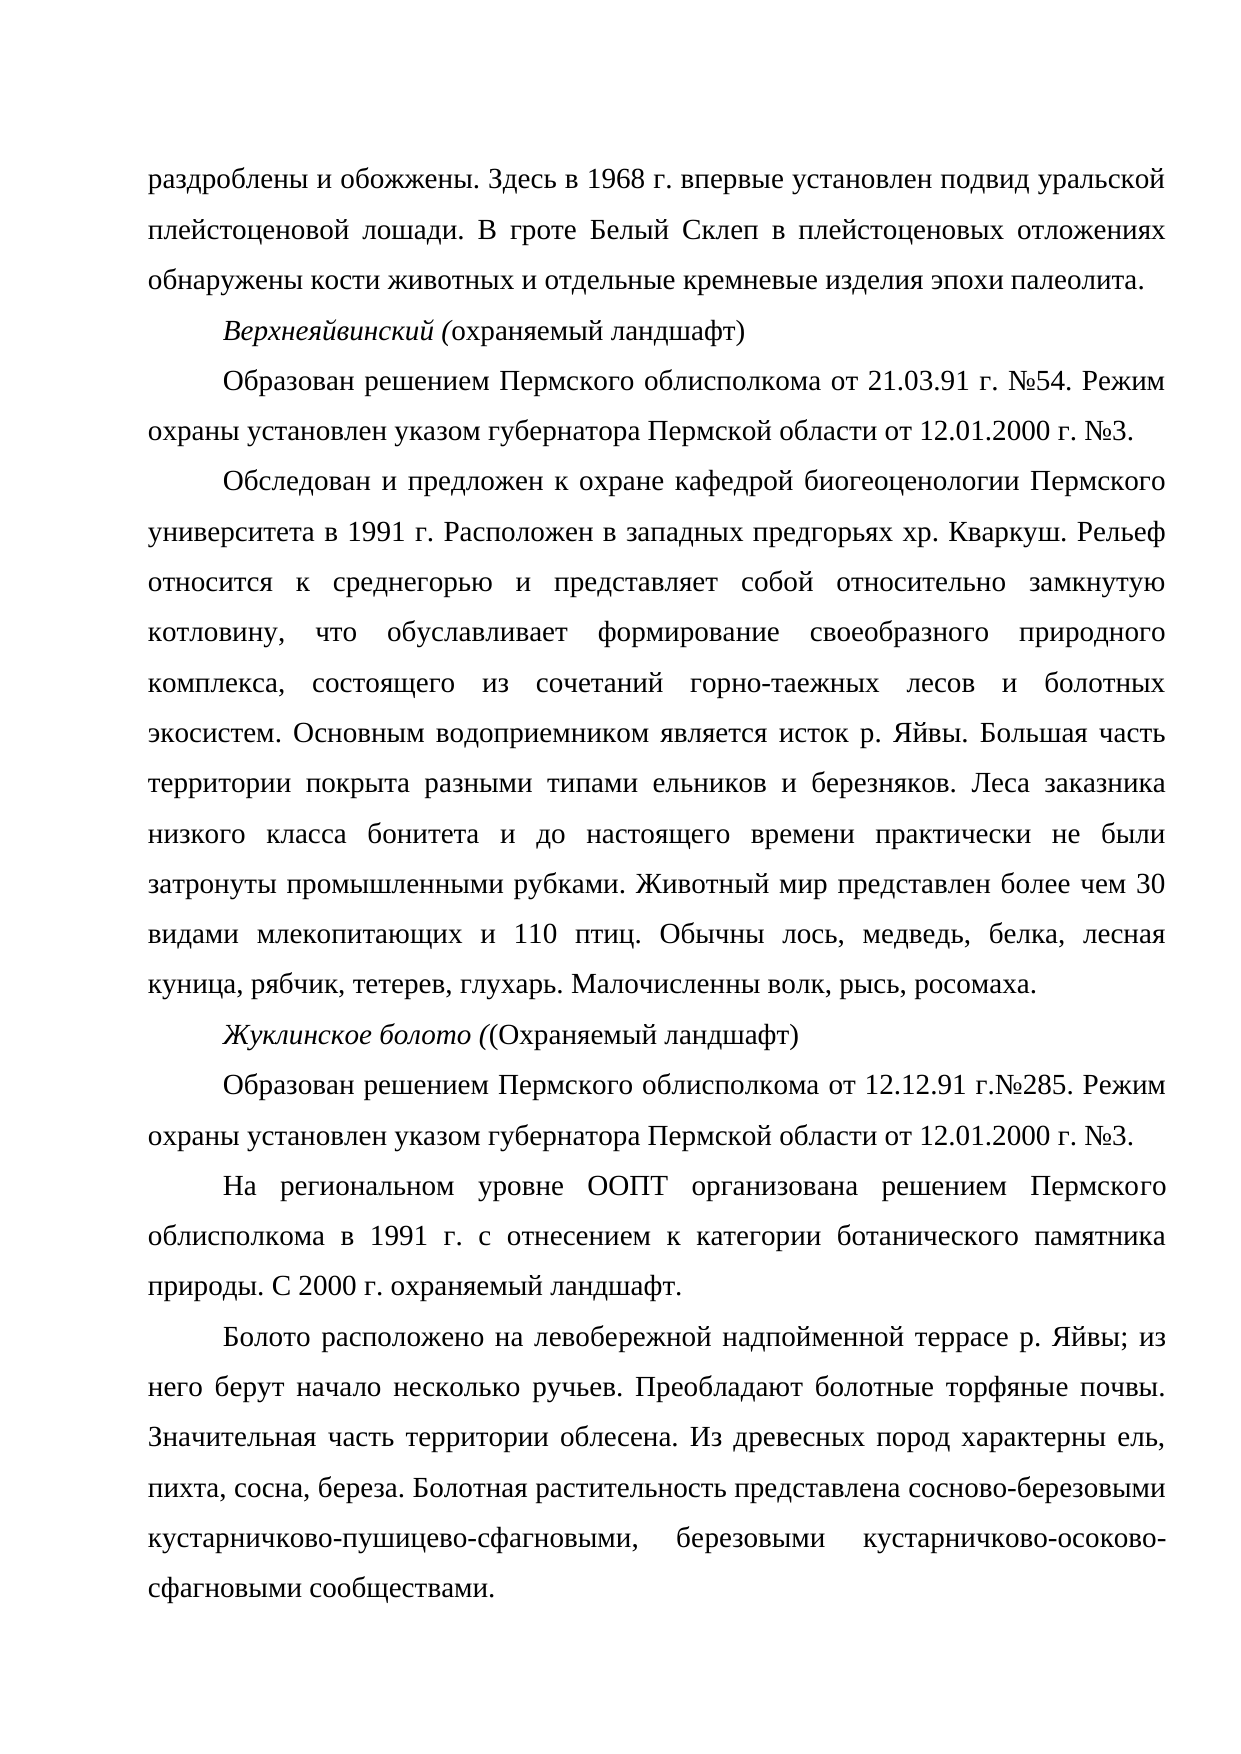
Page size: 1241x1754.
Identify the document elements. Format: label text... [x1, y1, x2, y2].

text На региональном уровне ООПТ организована решением Пермско­го облисполкома в 1991 г. с отнесением к категории ботанического памятника природы. С 2000 г. охра­няемый ландшафт. [148, 1168, 1166, 1302]
text Образован решением Пермского облисполкома от 21.03.91 г. №54. Режим охраны установлен указом губернатора Пермской области от 12.01.2000 г. №3. [148, 363, 1166, 447]
text Жуклинское болото ((Охраняемый ландшафт) [148, 1017, 1166, 1051]
text Обследован и предложен к охране кафедрой биогеоценологии Пермского университета в 1991 г. Расположен в западных предгорьях хр. Кваркуш. Рельеф относится к среднегорью и представляет собой относительно замкнутую котловину, что обуславливает формирование своеобразного природного комплекса, состоящего из сочетаний горно-таежных лесов и болотных экосистем. Основным водоприемником является исток р. Яйвы. Большая часть территории покрыта разными типами ельников и березняков. Леса заказника низкого класса бонитета и до настоящего времени практически не были затронуты промышленными рубками. Животный мир представлен более чем 30 видами млекопитающих и 110 птиц. Обычны лось, медведь, белка, лесная куница, рябчик, тетерев, глухарь. Малочисленны волк, рысь, росомаха. [148, 463, 1166, 1000]
text раздроблены и обожжены. Здесь в 1968 г. впервые установлен подвид уральской плейстоценовой лошади. В гроте Белый Склеп в плейстоценовых отложениях обнаружены кости животных и отдельные кремневые изделия эпохи палеолита. [148, 162, 1166, 296]
text Верхнеяйвинский (охраняемый ландшафт) [148, 313, 1166, 346]
text Болото расположено на левобе­режной надпойменной террасе р. Яйвы; из него берут начало не­сколько ручьев. Преобладают болотные торфяные почвы. Значительная часть территории облесена. Из древесных пород характерны ель, пихта, сосна, береза. Болотная растительность представлена сосново-березовыми кустарничково-пушицево-сфагновыми, бе­резовыми кустарничково-осоково-сфагновыми сообществами. [148, 1319, 1166, 1604]
text Образован решением Пермского облисполкома от 12.12.91 г.№285. Режим охраны установлен указом губернатора Пермской области от 12.01.2000 г. №3. [148, 1067, 1166, 1151]
